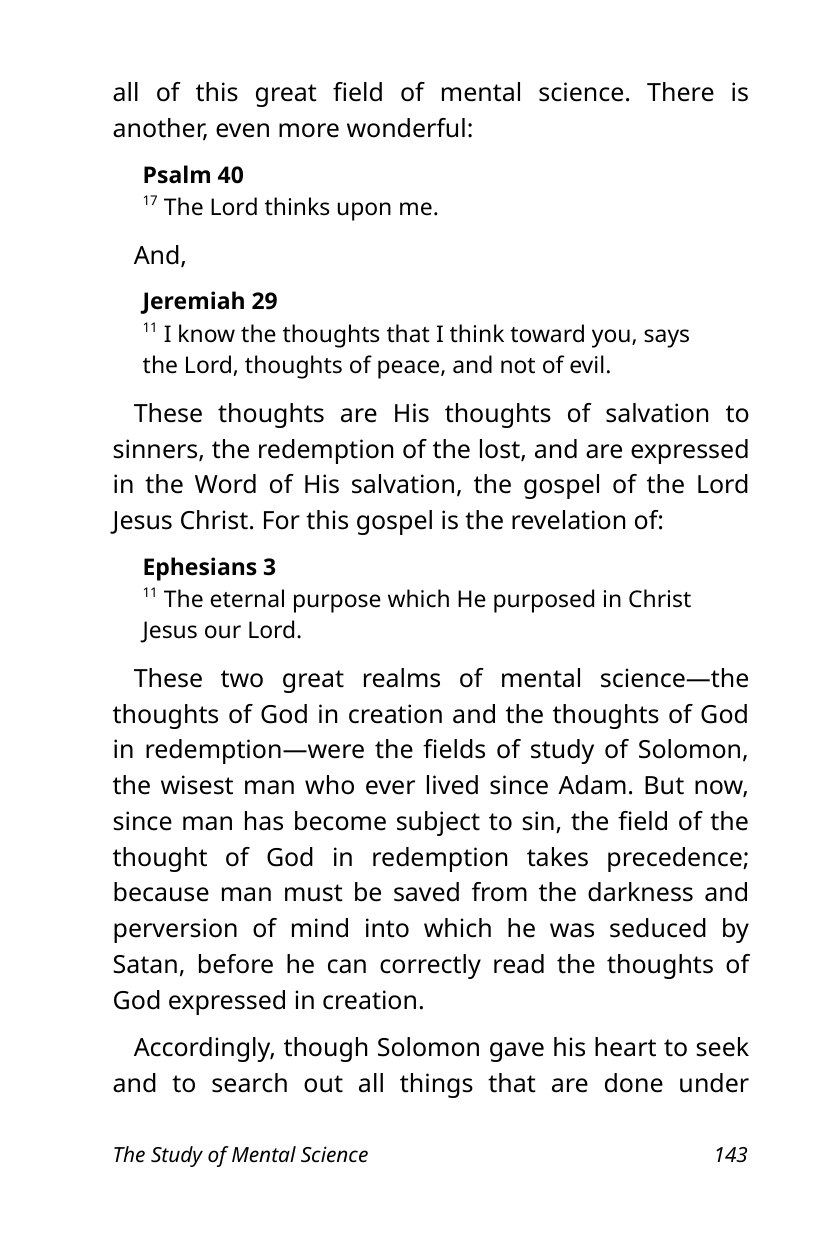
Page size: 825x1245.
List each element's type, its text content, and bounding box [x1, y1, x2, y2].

text all of this great field of mental science. There is another, even more wonderful: [112, 75, 750, 145]
text And, [112, 237, 750, 272]
text 17 The Lord thinks upon me. [142, 191, 720, 222]
text 11 I know the thoughts that I think toward you, says the Lord, thoughts of peace, and not of evil. [142, 318, 720, 381]
text These two great realms of mental science—the thoughts of God in creation and the thoughts of God in redemption—were the fields of study of Solomon, the wisest man who ever lived since Adam. But now, since man has become subject to sin, the field of the thought of God in redemption takes precedence; because man must be saved from the darkness and perversion of mind into which he was seduced by Satan, before he can correctly read the thoughts of God expressed in creation. [112, 661, 750, 1016]
text Accordingly, though Solomon gave his heart to seek and to search out all things that are done under [112, 1030, 750, 1100]
text Ephesians 3 [142, 551, 750, 582]
text Psalm 40 [142, 158, 750, 190]
text Jeremiah 29 [142, 285, 750, 317]
text These thoughts are His thoughts of salvation to sinners, the redemption of the lost, and are expressed in the Word of His salvation, the gospel of the Lord Jesus Christ. For this gospel is the revelation of: [112, 396, 750, 537]
text 11 The eternal purpose which He purposed in Christ Jesus our Lord. [142, 583, 720, 646]
